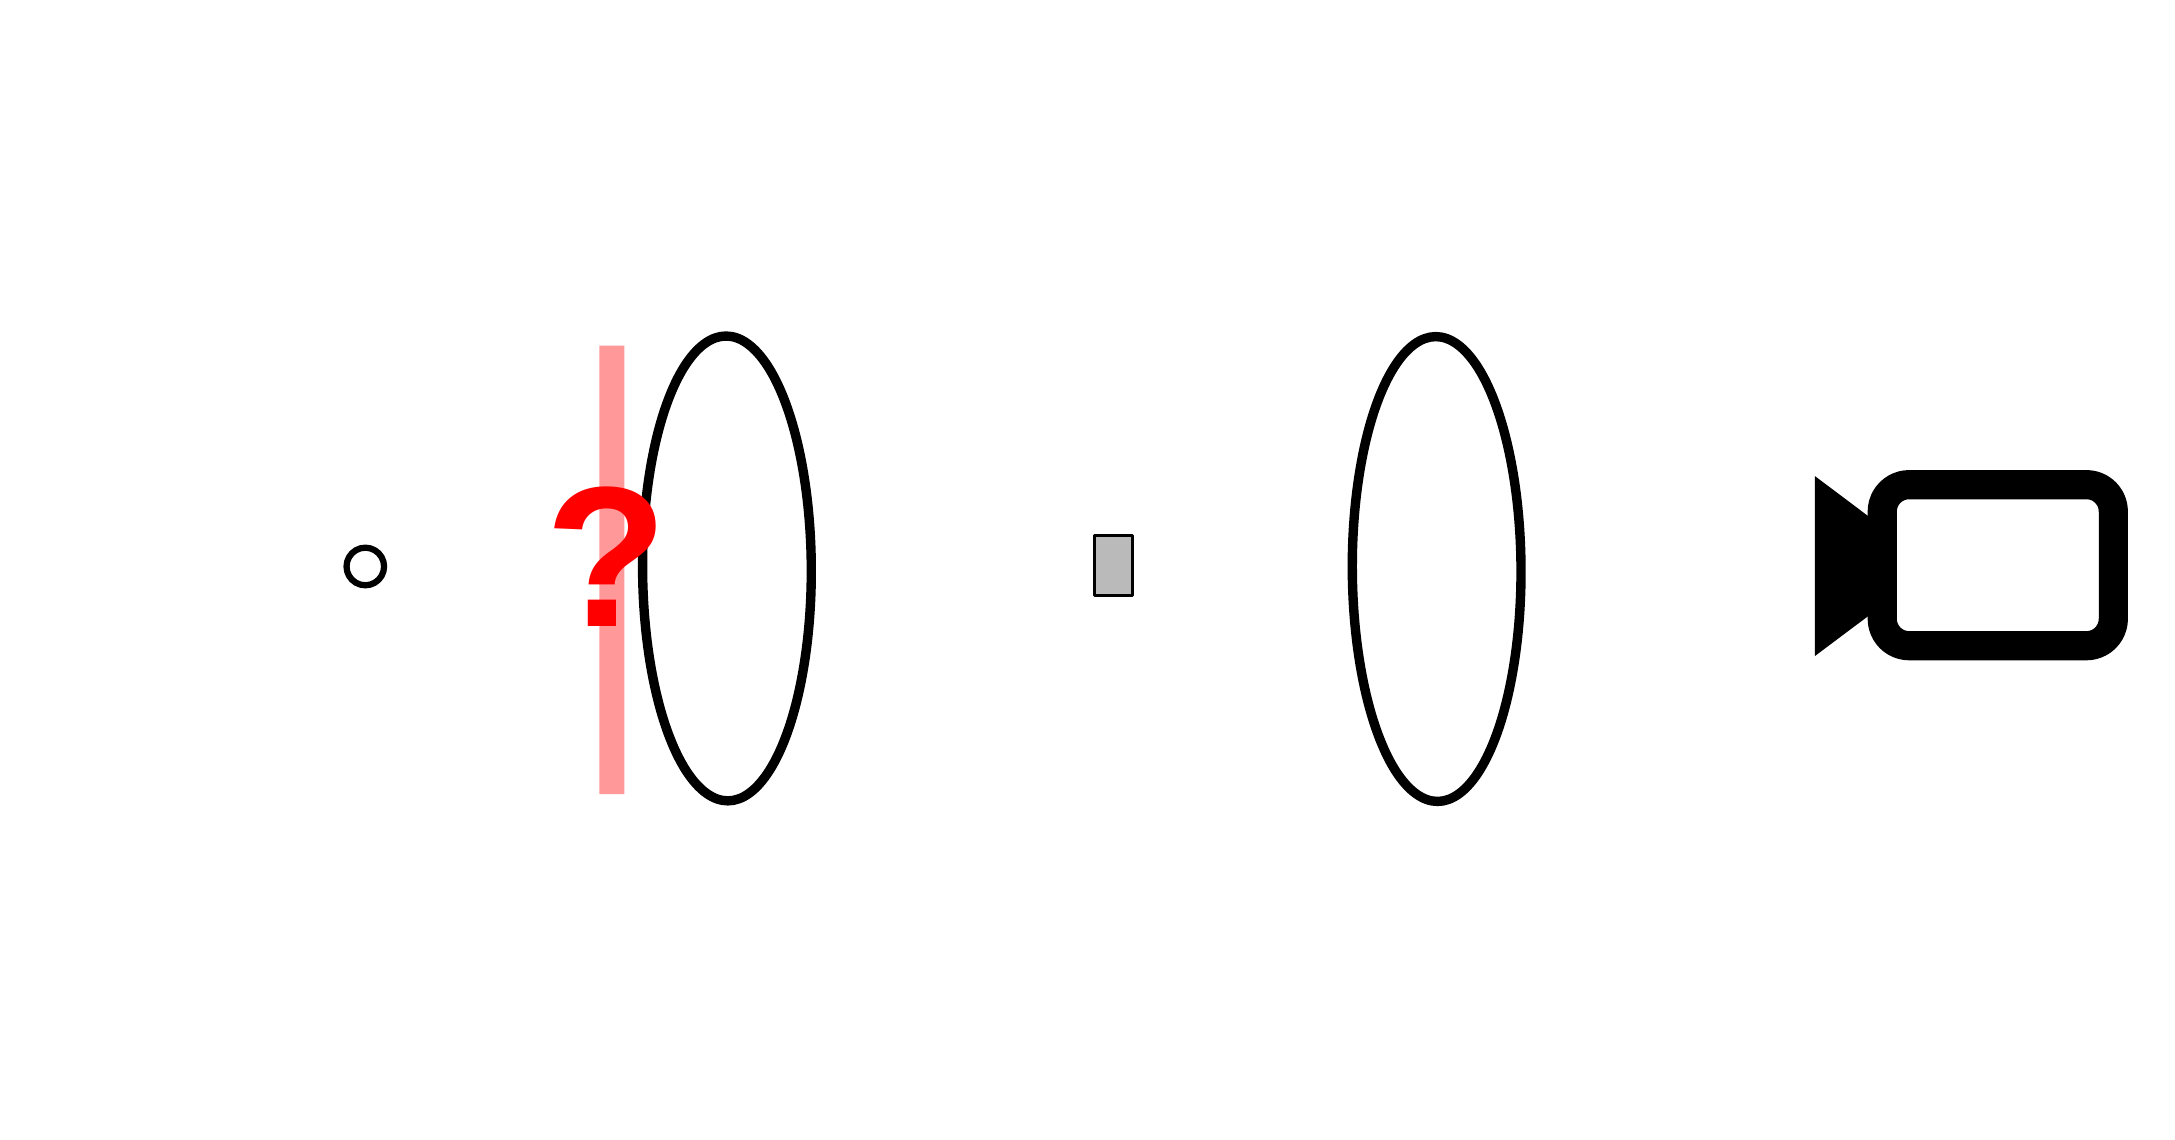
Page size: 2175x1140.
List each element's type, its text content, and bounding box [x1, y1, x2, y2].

text_box ? [501, 437, 712, 676]
text_box [1352, 336, 1522, 802]
text_box [1882, 484, 2114, 646]
text_box [1814, 476, 1875, 657]
text_box [1094, 535, 1133, 596]
text_box [652, 336, 812, 801]
